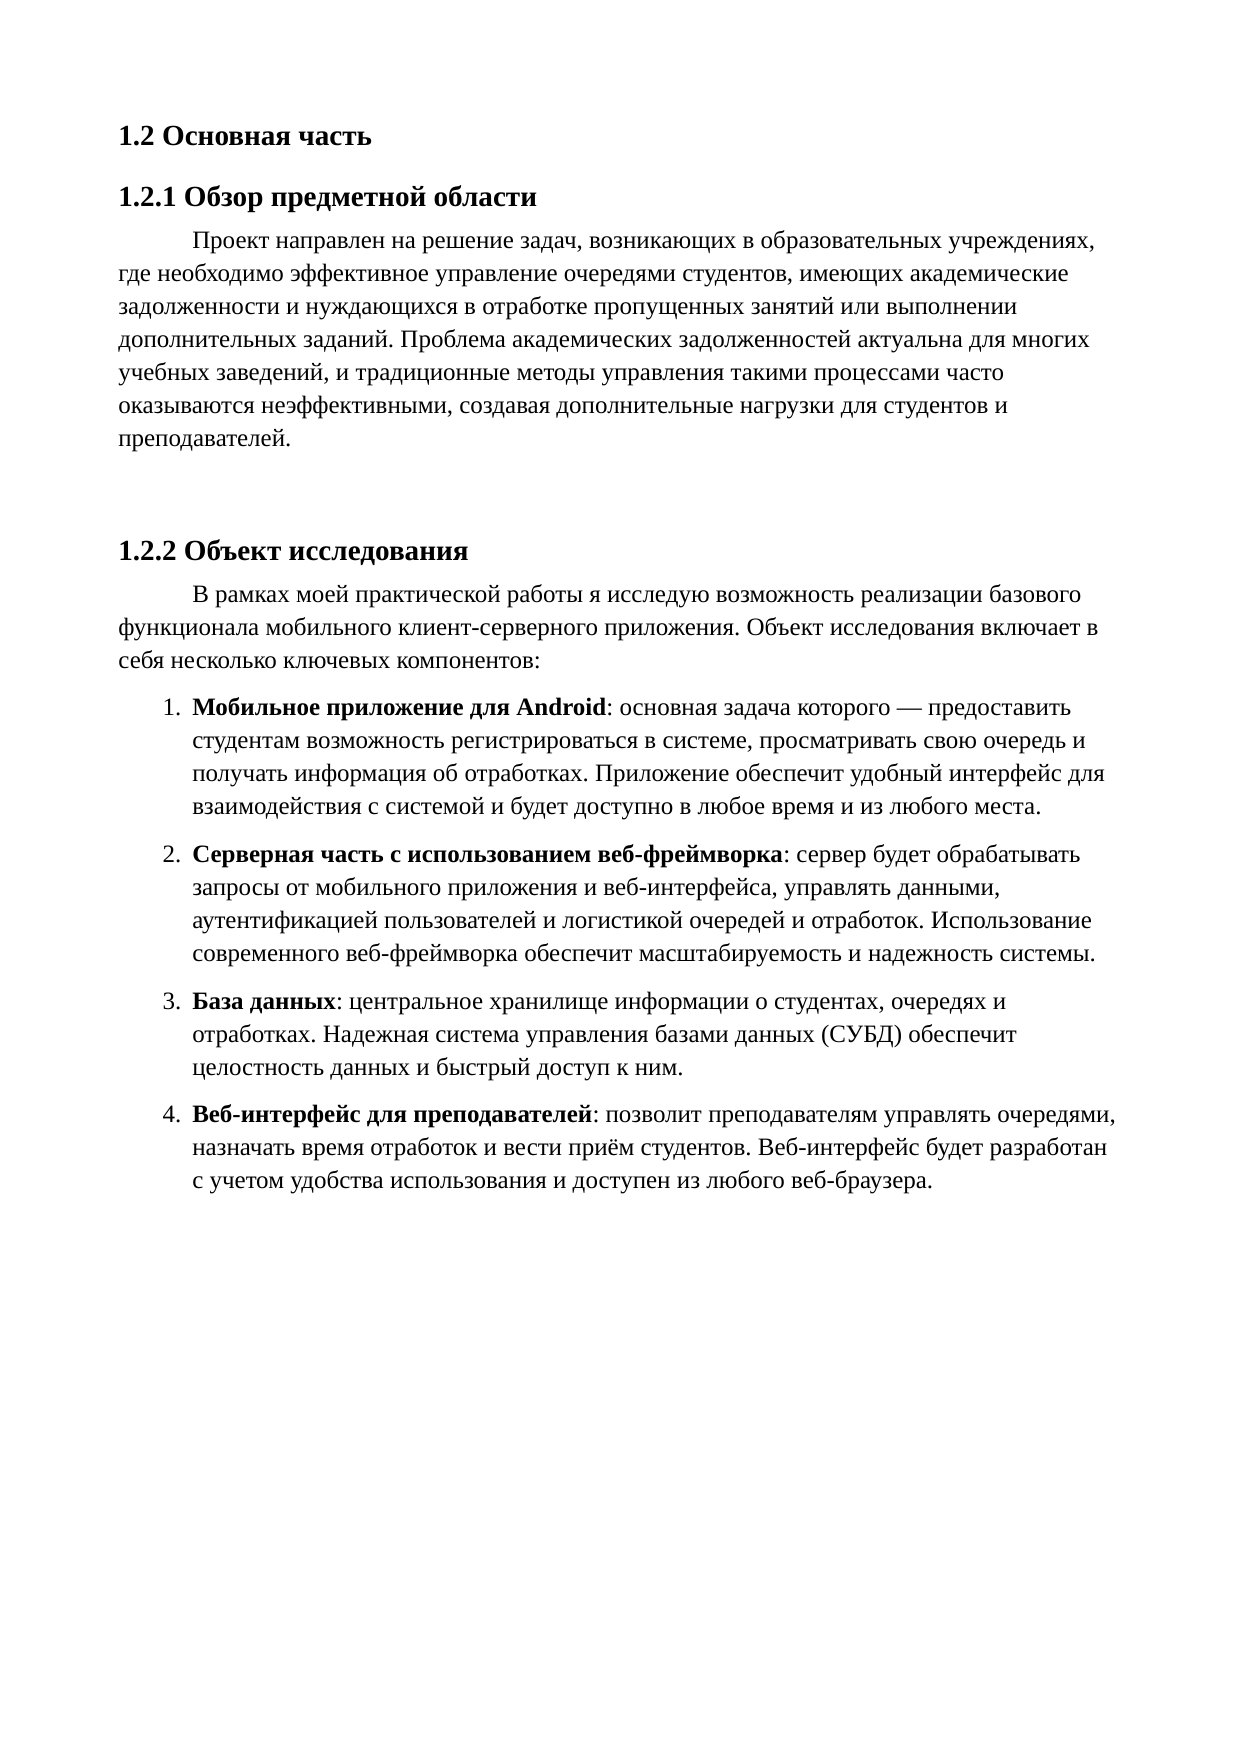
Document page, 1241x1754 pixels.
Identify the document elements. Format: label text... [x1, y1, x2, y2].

list Мобильное приложение для Android: основная задача которого — предоставить студентам возможность регистрироваться в системе, просматривать свою очередь и получать информация об отработках. Приложение обеспечит удобный интерфейс для взаимодействия с системой и будет доступно в любое время и из любого места. [162, 692, 1122, 820]
list Серверная часть с использованием веб-фреймворка: сервер будет обрабатывать запросы от мобильного приложения и веб-интерфейса, управлять данными, аутентификацией пользователей и логистикой очередей и отработок. Использование современного веб-фреймворка обеспечит масштабируемость и надежность системы. [162, 839, 1122, 967]
list База данных: центральное хранилище информации о студентах, очередях и отработках. Надежная система управления базами данных (СУБД) обеспечит целостность данных и быстрый доступ к ним. [162, 986, 1122, 1081]
subtitle 1.2.1 Обзор предметной области [118, 179, 1122, 212]
list Веб-интерфейс для преподавателей: позволит преподавателям управлять очередями, назначать время отработок и вести приём студентов. Веб-интерфейс будет разработан с учетом удобства использования и доступен из любого веб-браузера. [162, 1099, 1122, 1194]
text В рамках моей практической работы я исследую возможность реализации базового функционала мобильного клиент-серверного приложения. Объект исследования включает в себя несколько ключевых компонентов: [118, 579, 1122, 673]
text Проект направлен на решение задач, возникающих в образовательных учреждениях, где необходимо эффективное управление очередями студентов, имеющих академические задолженности и нуждающихся в отработке пропущенных занятий или выполнении дополнительных заданий. Проблема академических задолженностей актуальна для многих учебных заведений, и традиционные методы управления такими процессами часто оказываются неэффективными, создавая дополнительные нагрузки для студентов и преподавателей. [118, 225, 1122, 452]
subtitle 1.2 Основная часть [118, 118, 1122, 152]
subtitle 1.2.2 Объект исследования [118, 533, 1122, 566]
